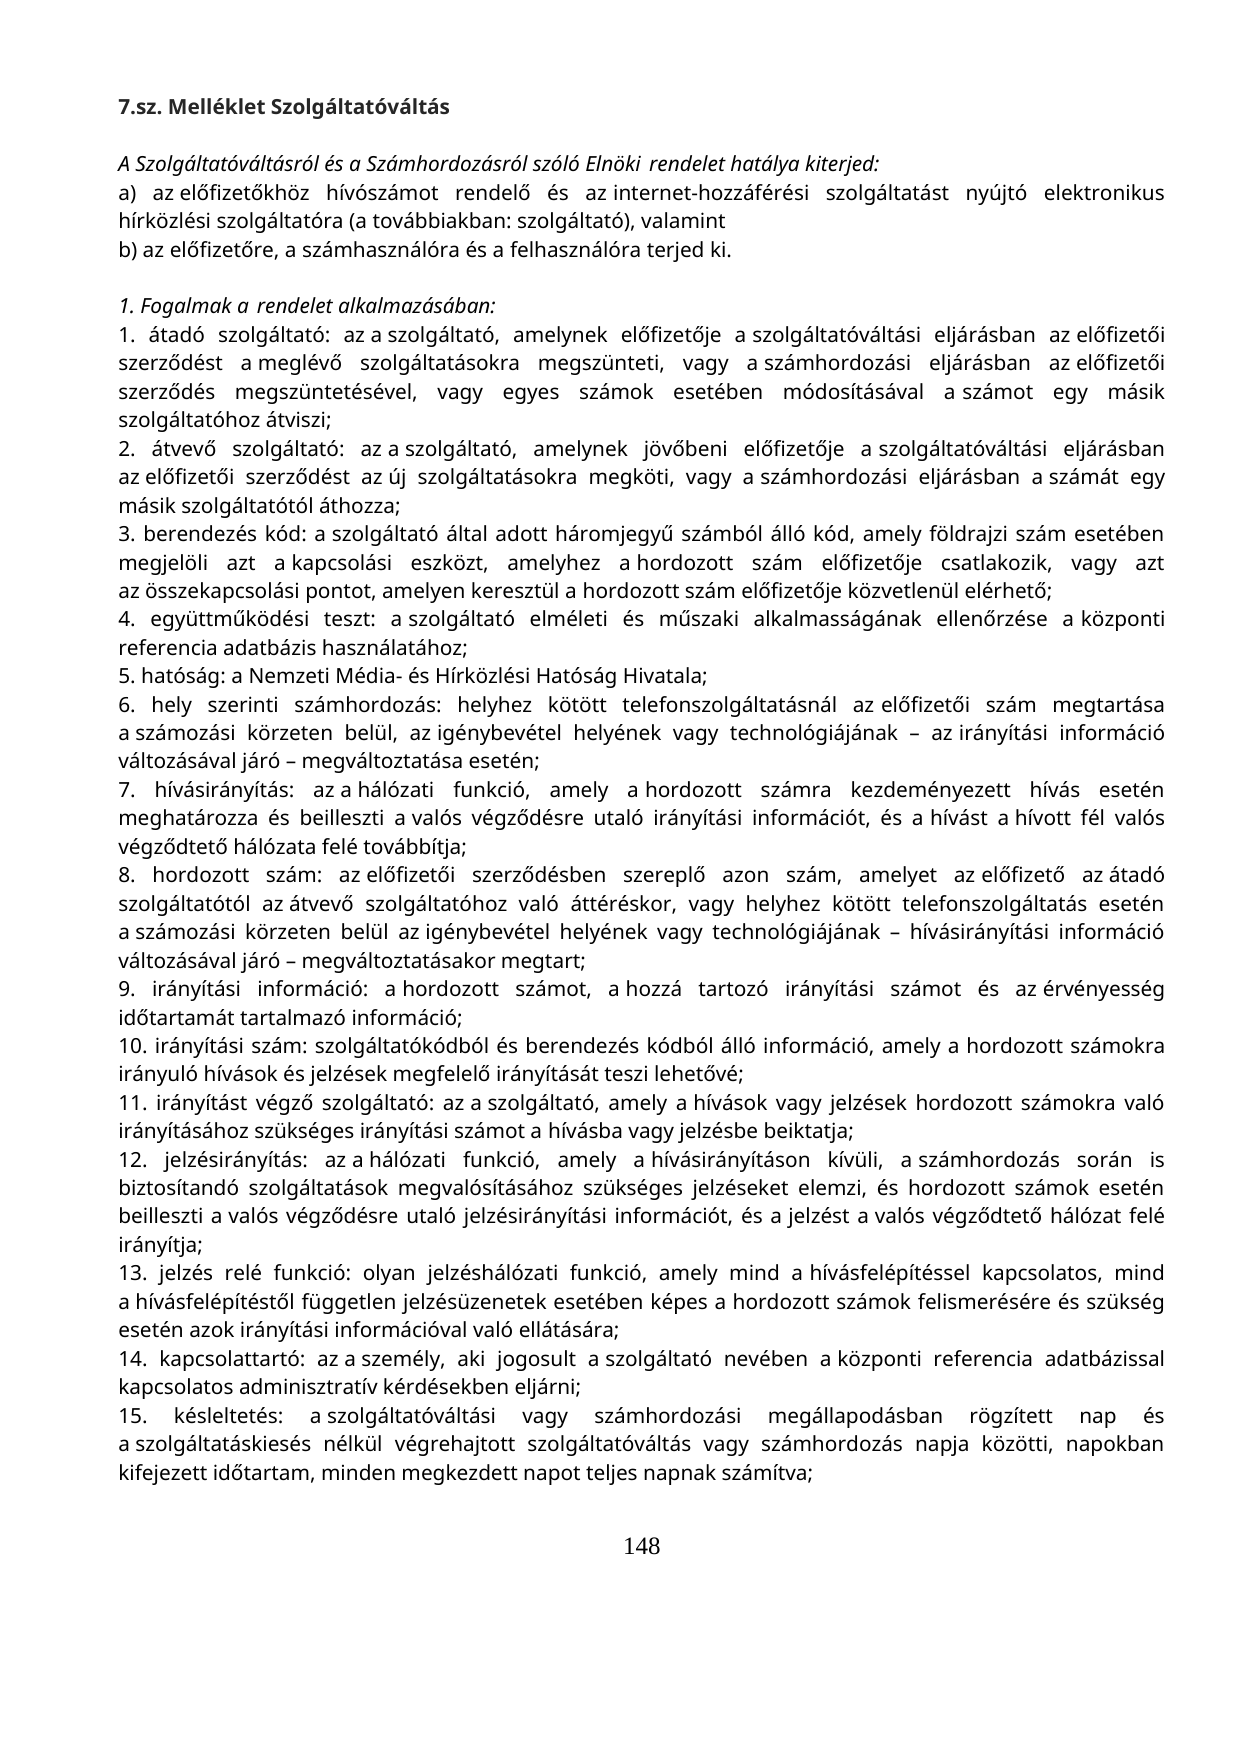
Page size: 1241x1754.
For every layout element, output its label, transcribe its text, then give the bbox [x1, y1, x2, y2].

text 8. hordozott szám: az előfizetői szerződésben szereplő azon szám, amelyet az előfizető az átadó szolgáltatótól az átvevő szolgáltatóhoz való áttéréskor, vagy helyhez kötött telefonszolgáltatás esetén a számozási körzeten belül az igénybevétel helyének vagy technológiájának – hívásirányítási információ változásával járó – megváltoztatásakor megtart; [118, 860, 1165, 974]
text 5. hatóság: a Nemzeti Média- és Hírközlési Hatóság Hivatala; [118, 661, 1165, 690]
text 14. kapcsolattartó: az a személy, aki jogosult a szolgáltató nevében a központi referencia adatbázissal kapcsolatos adminisztratív kérdésekben eljárni; [118, 1344, 1165, 1401]
text 11. irányítást végző szolgáltató: az a szolgáltató, amely a hívások vagy jelzések hordozott számokra való irányításához szükséges irányítási számot a hívásba vagy jelzésbe beiktatja; [118, 1088, 1165, 1145]
text 10. irányítási szám: szolgáltatókódból és berendezés kódból álló információ, amely a hordozott számokra irányuló hívások és jelzések megfelelő irányítását teszi lehetővé; [118, 1031, 1165, 1088]
subtitle 7.sz. Melléklet Szolgáltatóváltás [118, 92, 1165, 120]
text 7. hívásirányítás: az a hálózati funkció, amely a hordozott számra kezdeményezett hívás esetén meghatározza és beilleszti a valós végződésre utaló irányítási információt, és a hívást a hívott fél valós végződtető hálózata felé továbbítja; [118, 775, 1165, 860]
text b) az előfizetőre, a számhasználóra és a felhasználóra terjed ki. [118, 235, 1165, 263]
text 1. átadó szolgáltató: az a szolgáltató, amelynek előfizetője a szolgáltatóváltási eljárásban az előfizetői szerződést a meglévő szolgáltatásokra megszünteti, vagy a számhordozási eljárásban az előfizetői szerződés megszüntetésével, vagy egyes számok esetében módosításával a számot egy másik szolgáltatóhoz átviszi; [118, 320, 1165, 434]
text 4. együttműködési teszt: a szolgáltató elméleti és műszaki alkalmasságának ellenőrzése a központi referencia adatbázis használatához; [118, 604, 1165, 661]
text 3. berendezés kód: a szolgáltató által adott háromjegyű számból álló kód, amely földrajzi szám esetében megjelöli azt a kapcsolási eszközt, amelyhez a hordozott szám előfizetője csatlakozik, vagy azt az összekapcsolási pontot, amelyen keresztül a hordozott szám előfizetője közvetlenül elérhető; [118, 519, 1165, 604]
text 15. késleltetés: a szolgáltatóváltási vagy számhordozási megállapodásban rögzített nap és a szolgáltatáskiesés nélkül végrehajtott szolgáltatóváltás vagy számhordozás napja közötti, napokban kifejezett időtartam, minden megkezdett napot teljes napnak számítva; [118, 1401, 1165, 1486]
text 6. hely szerinti számhordozás: helyhez kötött telefonszolgáltatásnál az előfizetői szám megtartása a számozási körzeten belül, az igénybevétel helyének vagy technológiájának – az irányítási információ változásával járó – megváltoztatása esetén; [118, 690, 1165, 775]
text 2. átvevő szolgáltató: az a szolgáltató, amelynek jövőbeni előfizetője a szolgáltatóváltási eljárásban az előfizetői szerződést az új szolgáltatásokra megköti, vagy a számhordozási eljárásban a számát egy másik szolgáltatótól áthozza; [118, 434, 1165, 519]
text 9. irányítási információ: a hordozott számot, a hozzá tartozó irányítási számot és az érvényesség időtartamát tartalmazó információ; [118, 974, 1165, 1031]
text 12. jelzésirányítás: az a hálózati funkció, amely a hívásirányításon kívüli, a számhordozás során is biztosítandó szolgáltatások megvalósításához szükséges jelzéseket elemzi, és hordozott számok esetén beilleszti a valós végződésre utaló jelzésirányítási információt, és a jelzést a valós végződtető hálózat felé irányítja; [118, 1145, 1165, 1258]
text 1. Fogalmak a rendelet alkalmazásában: [118, 292, 1165, 320]
text 13. jelzés relé funkció: olyan jelzéshálózati funkció, amely mind a hívásfelépítéssel kapcsolatos, mind a hívásfelépítéstől független jelzésüzenetek esetében képes a hordozott számok felismerésére és szükség esetén azok irányítási információval való ellátására; [118, 1258, 1165, 1344]
text a) az előfizetőkhöz hívószámot rendelő és az internet-hozzáférési szolgáltatást nyújtó elektronikus hírközlési szolgáltatóra (a továbbiakban: szolgáltató), valamint [118, 178, 1165, 235]
text A Szolgáltatóváltásról és a Számhordozásról szóló Elnöki rendelet hatálya kiterjed: [118, 149, 1165, 178]
